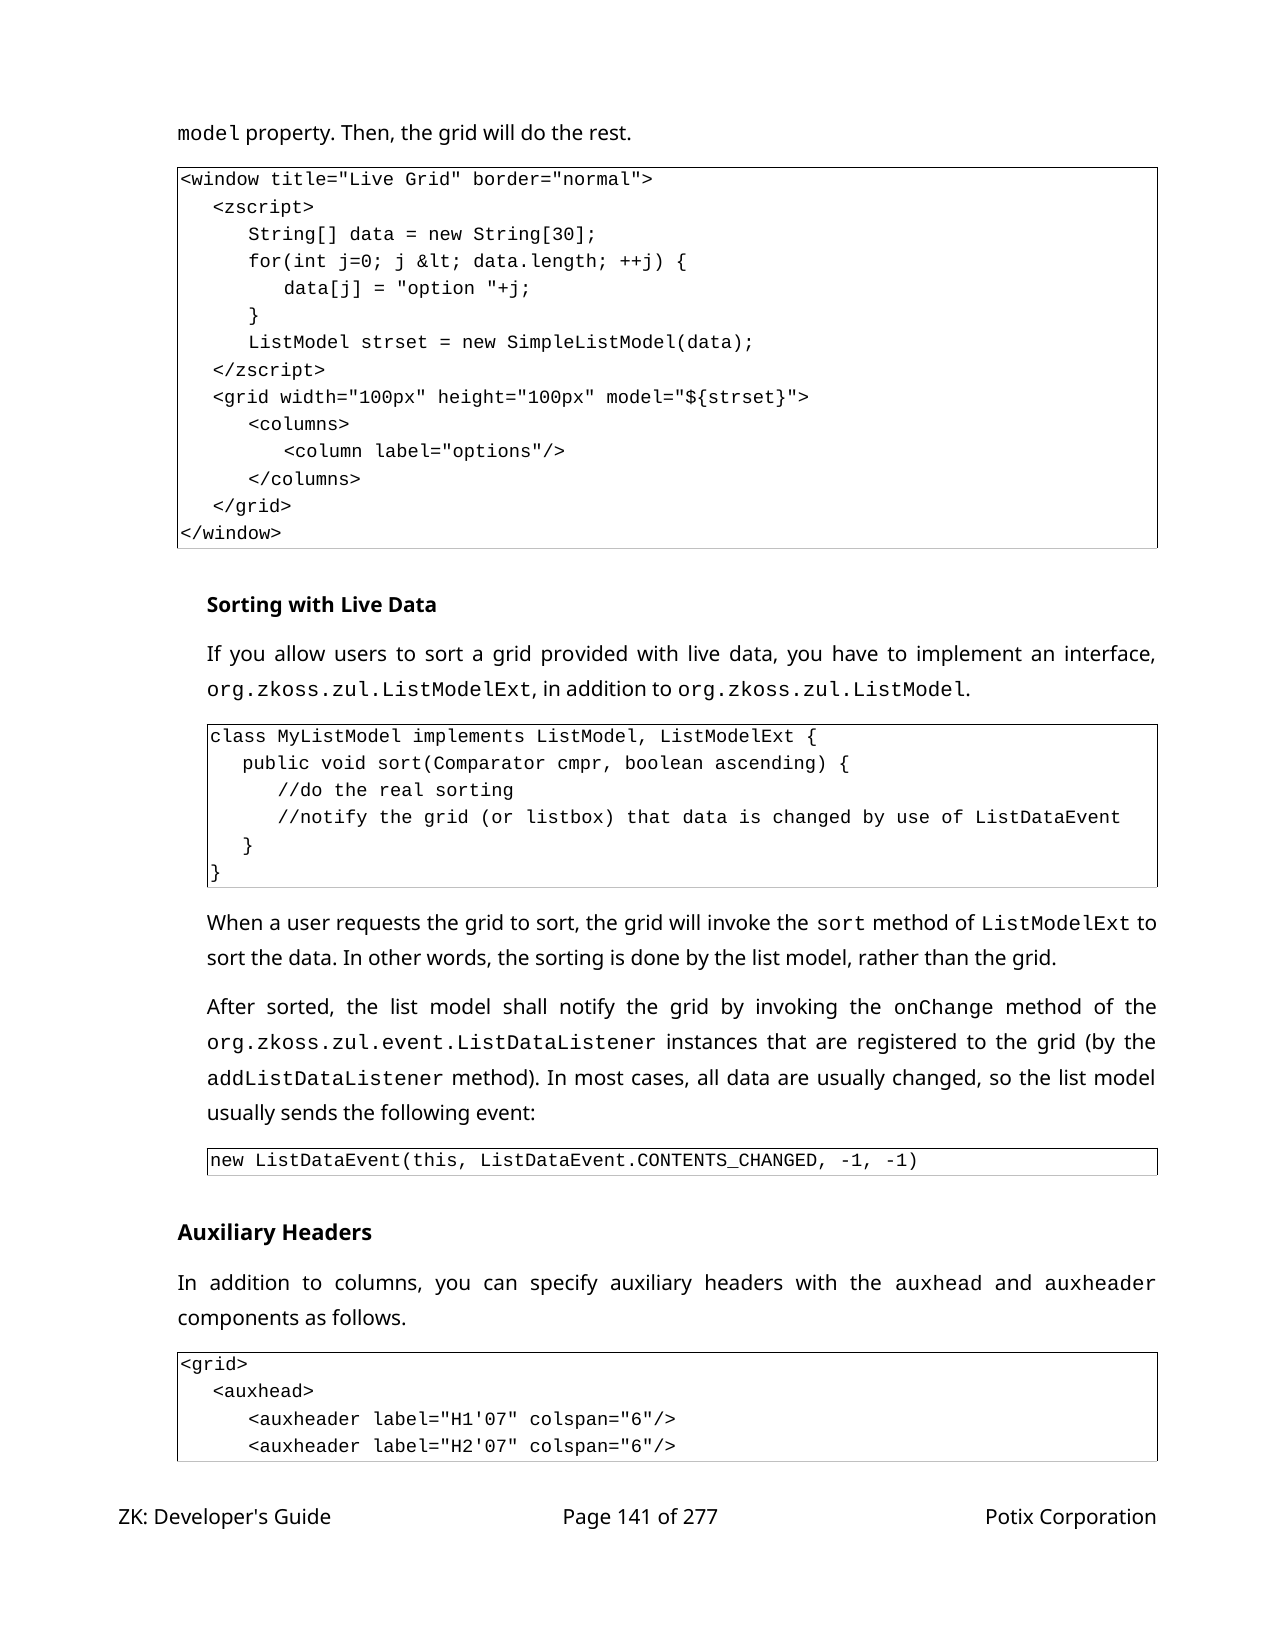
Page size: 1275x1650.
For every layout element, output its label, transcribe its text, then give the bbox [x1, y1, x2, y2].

text ListModel strset = new SimpleListModel(data); [178, 330, 1157, 355]
text } [208, 860, 1157, 887]
text After sorted, the list model shall notify the grid by invoking the onChange method of the org.zkoss.zul.event.ListDataListener instances that are registered to the grid (by the addListDataListener method). In most cases, all data are usually changed, so the list model usually sends the following event: [207, 992, 1157, 1127]
text When a user requests the grid to sort, the grid will invoke the sort method of ListModelExt to sort the data. In other words, the sorting is done by the list model, rather than the grid. [207, 908, 1157, 971]
text data[j] = "option "+j; [178, 276, 1157, 300]
text //do the real sorting [208, 778, 1157, 802]
text </window> [178, 521, 1157, 548]
text } [178, 303, 1157, 327]
subtitle Auxiliary Headers [177, 1217, 1157, 1247]
text for(int j=0; j &lt; data.length; ++j) { [178, 249, 1157, 273]
text <grid width="100px" height="100px" model="${strset}"> [178, 385, 1157, 409]
text </grid> [178, 493, 1157, 518]
text <column label="options"/> [178, 439, 1157, 463]
text <auxheader label="H1'07" colspan="6"/> [178, 1407, 1157, 1431]
text <auxhead> [178, 1379, 1157, 1404]
text <window title="Live Grid" border="normal"> [178, 168, 1157, 192]
text } [208, 832, 1157, 857]
text <columns> [178, 412, 1157, 436]
text <auxheader label="H2'07" colspan="6"/> [178, 1434, 1157, 1461]
text model property. Then, the grid will do the rest. [177, 118, 1157, 147]
text </columns> [178, 466, 1157, 491]
subtitle Sorting with Live Data [207, 591, 1157, 619]
text In addition to columns, you can specify auxiliary headers with the auxhead and auxheader components as follows. [177, 1268, 1157, 1332]
text If you allow users to sort a grid provided with live data, you have to implement an interface, org.zkoss.zul.ListModelExt, in addition to org.zkoss.zul.ListModel. [207, 639, 1157, 703]
text String[] data = new String[30]; [178, 222, 1157, 246]
text //notify the grid (or listbox) that data is changed by use of ListDataEvent [208, 805, 1157, 829]
text new ListDataEvent(this, ListDataEvent.CONTENTS_CHANGED, -1, -1) [208, 1149, 1157, 1175]
text <zscript> [178, 194, 1157, 219]
text public void sort(Comparator cmpr, boolean ascending) { [208, 751, 1157, 775]
text <grid> [178, 1353, 1157, 1376]
text class MyListModel implements ListModel, ListModelExt { [208, 725, 1157, 748]
text </zscript> [178, 358, 1157, 382]
